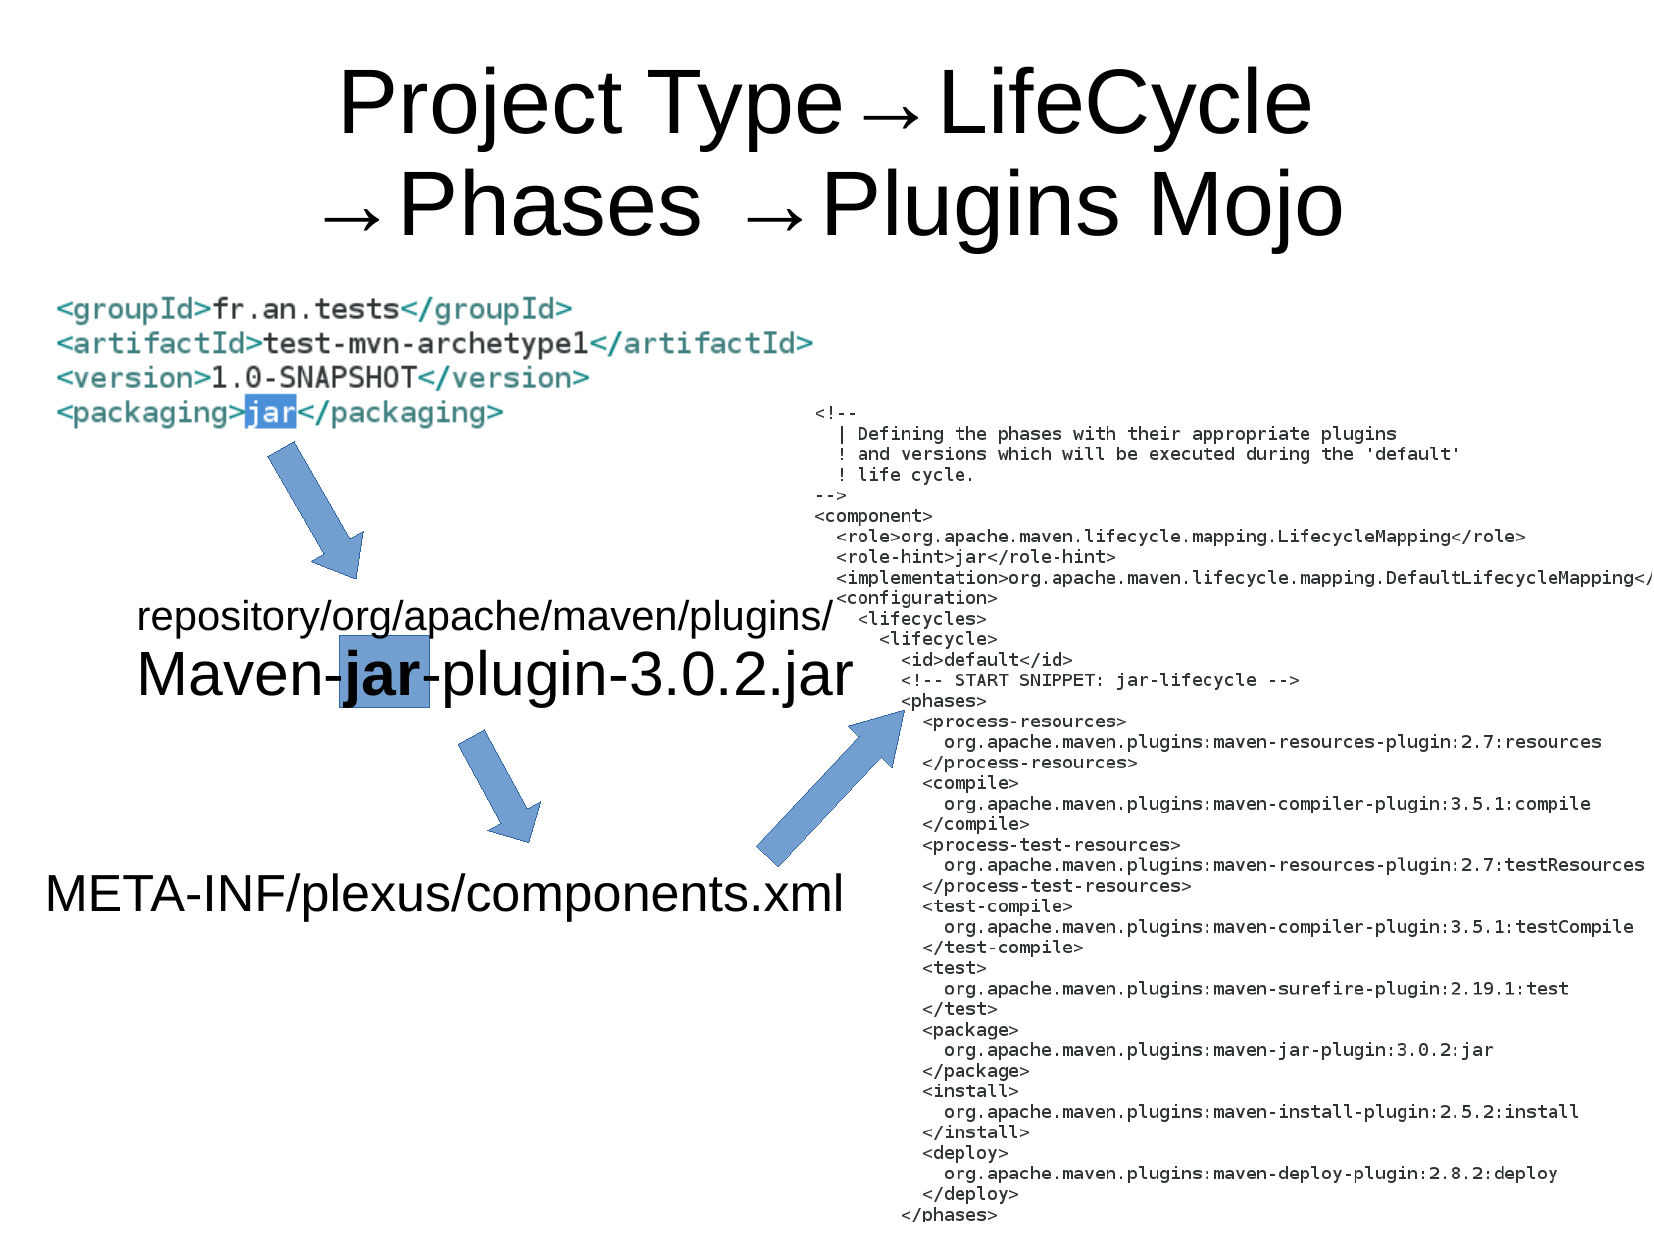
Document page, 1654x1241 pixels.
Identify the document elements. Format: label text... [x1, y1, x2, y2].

picture [45, 294, 1652, 1222]
text_box META-INF/plexus/components.xml [29, 856, 860, 930]
text_box repository/org/apache/maven/plugins/ Maven-jar-plugin-3.0.2.jar [121, 585, 871, 717]
text_box [458, 729, 541, 843]
text_box [756, 710, 905, 856]
title Project Type→LifeCycle →Phases →Plugins Mojo [82, 49, 1571, 257]
text_box [267, 441, 364, 579]
